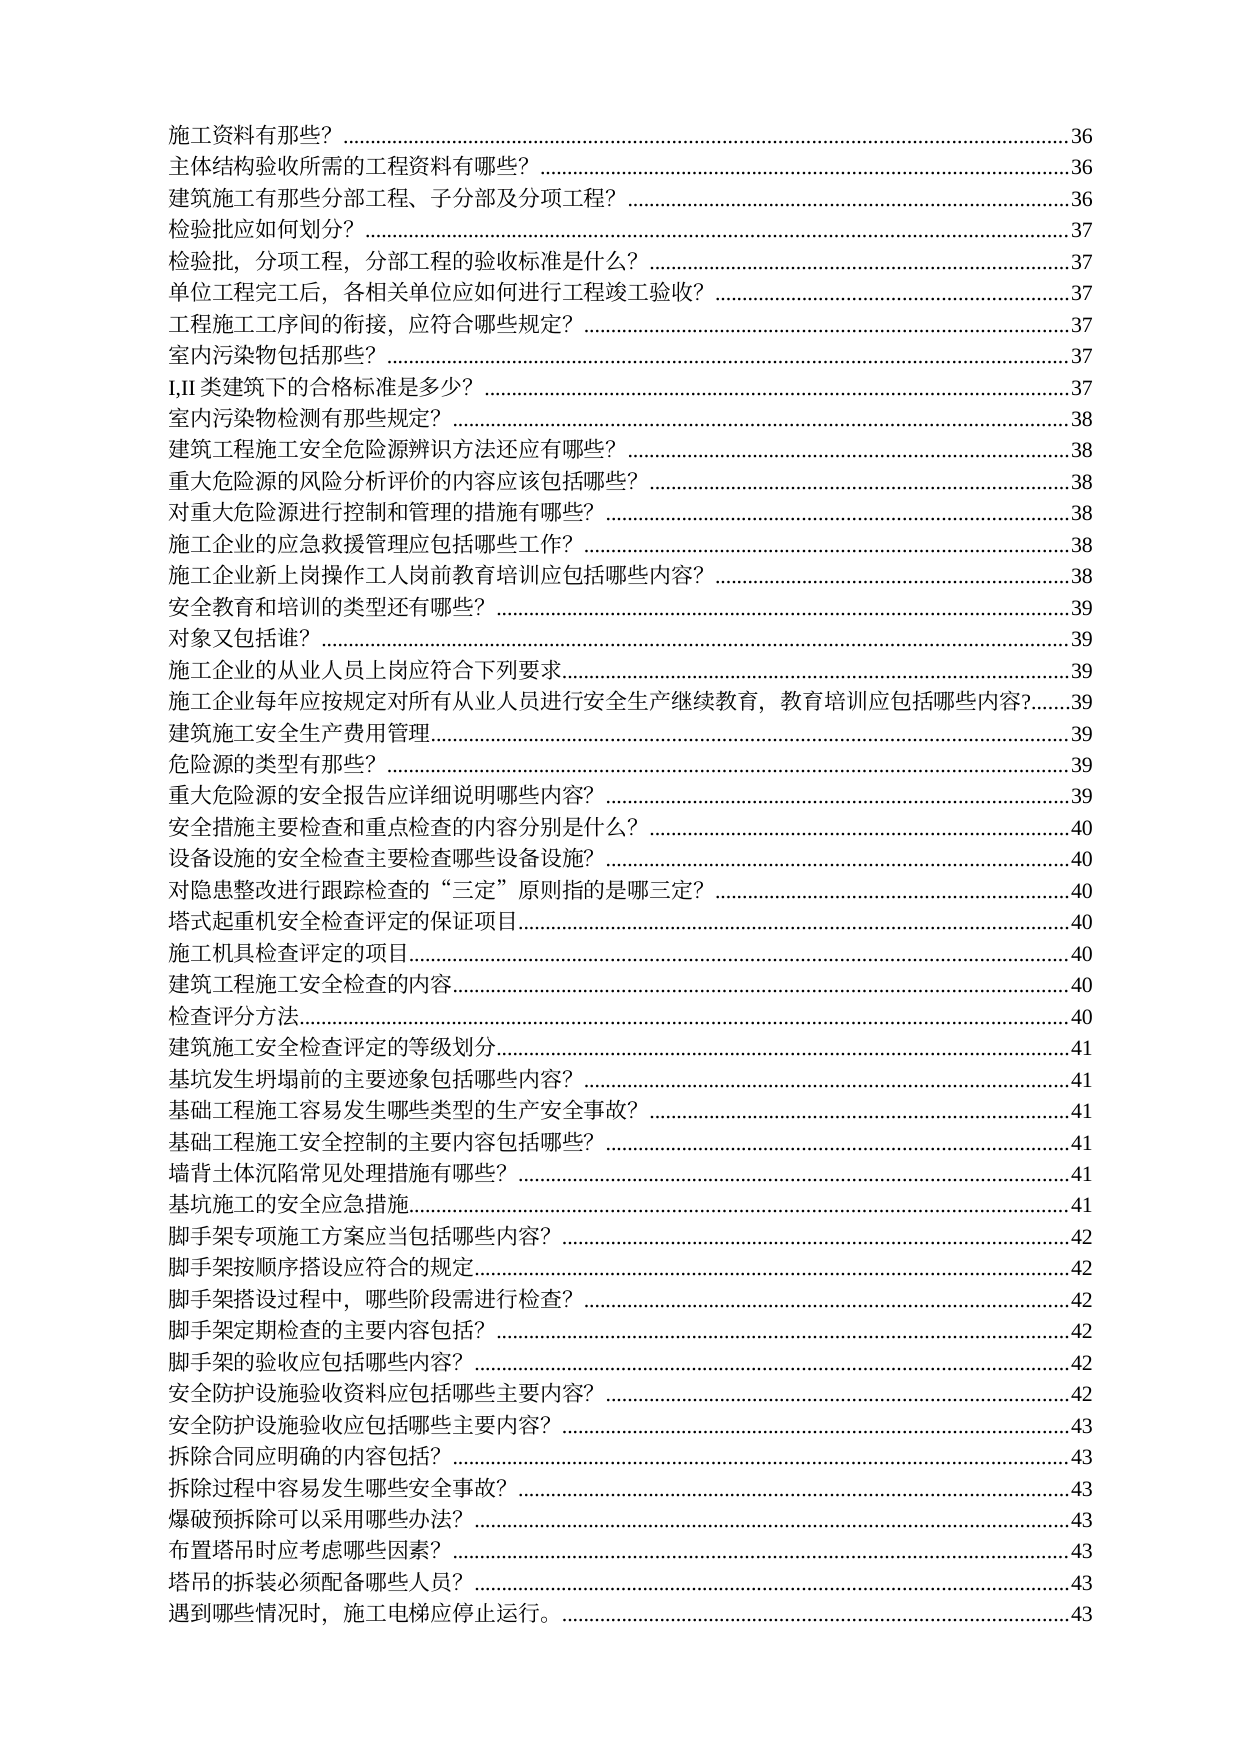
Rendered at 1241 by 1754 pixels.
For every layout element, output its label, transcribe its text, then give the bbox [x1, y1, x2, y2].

text I,II类建筑下的合格标准是多少？ 37 [118, 370, 1122, 401]
text 脚手架的验收应包括哪些内容？ 42 [118, 1345, 1122, 1376]
text 拆除合同应明确的内容包括？ 43 [118, 1439, 1122, 1471]
text 建筑施工安全生产费用管理 39 [118, 716, 1122, 747]
text 施工企业的应急救援管理应包括哪些工作？ 38 [118, 527, 1122, 558]
text 脚手架搭设过程中，哪些阶段需进行检查？ 42 [118, 1282, 1122, 1313]
text 基础工程施工容易发生哪些类型的生产安全事故？ 41 [118, 1093, 1122, 1125]
text 施工企业新上岗操作工人岗前教育培训应包括哪些内容？ 38 [118, 558, 1122, 590]
text 主体结构验收所需的工程资料有哪些？ 36 [118, 149, 1122, 181]
text 室内污染物包括那些？ 37 [118, 338, 1122, 370]
text 对重大危险源进行控制和管理的措施有哪些？ 38 [118, 496, 1122, 527]
text 脚手架按顺序搭设应符合的规定 42 [118, 1251, 1122, 1282]
text 安全教育和培训的类型还有哪些？ 39 [118, 590, 1122, 621]
text 脚手架专项施工方案应当包括哪些内容？ 42 [118, 1219, 1122, 1251]
text 对隐患整改进行跟踪检查的“三定”原则指的是哪三定？ 40 [118, 873, 1122, 904]
text 基坑发生坍塌前的主要迹象包括哪些内容？ 41 [118, 1062, 1122, 1093]
text 施工机具检查评定的项目 40 [118, 936, 1122, 967]
text 建筑施工安全检查评定的等级划分 41 [118, 1030, 1122, 1062]
text 爆破预拆除可以采用哪些办法？ 43 [118, 1502, 1122, 1534]
text 施工企业的从业人员上岗应符合下列要求 39 [118, 653, 1122, 684]
text 基础工程施工安全控制的主要内容包括哪些？ 41 [118, 1125, 1122, 1156]
text 基坑施工的安全应急措施 41 [118, 1188, 1122, 1219]
text 安全防护设施验收应包括哪些主要内容？ 43 [118, 1408, 1122, 1439]
text 建筑施工有那些分部工程、子分部及分项工程？ 36 [118, 181, 1122, 212]
text 布置塔吊时应考虑哪些因素？ 43 [118, 1534, 1122, 1565]
text 重大危险源的风险分析评价的内容应该包括哪些？ 38 [118, 464, 1122, 496]
text 塔式起重机安全检查评定的保证项目 40 [118, 904, 1122, 936]
text 施工企业每年应按规定对所有从业人员进行安全生产继续教育，教育培训应包括哪些内容? 39 [118, 684, 1122, 716]
text 设备设施的安全检查主要检查哪些设备设施？ 40 [118, 842, 1122, 873]
text 重大危险源的安全报告应详细说明哪些内容？ 39 [118, 779, 1122, 810]
text 危险源的类型有那些？ 39 [118, 747, 1122, 779]
text 拆除过程中容易发生哪些安全事故？ 43 [118, 1471, 1122, 1502]
text 检查评分方法 40 [118, 999, 1122, 1030]
text 工程施工工序间的衔接，应符合哪些规定？ 37 [118, 307, 1122, 338]
text 检验批应如何划分？ 37 [118, 212, 1122, 244]
text 检验批，分项工程，分部工程的验收标准是什么？ 37 [118, 244, 1122, 275]
text 建筑工程施工安全危险源辨识方法还应有哪些？ 38 [118, 433, 1122, 464]
text 脚手架定期检查的主要内容包括？ 42 [118, 1313, 1122, 1345]
text 安全措施主要检查和重点检查的内容分别是什么？ 40 [118, 810, 1122, 842]
text 安全防护设施验收资料应包括哪些主要内容？ 42 [118, 1376, 1122, 1408]
text 遇到哪些情况时，施工电梯应停止运行。 43 [118, 1597, 1122, 1628]
text 墙背土体沉陷常见处理措施有哪些？ 41 [118, 1156, 1122, 1188]
text 室内污染物检测有那些规定？ 38 [118, 401, 1122, 433]
text 塔吊的拆装必须配备哪些人员？ 43 [118, 1565, 1122, 1597]
text 对象又包括谁？ 39 [118, 621, 1122, 653]
text 单位工程完工后，各相关单位应如何进行工程竣工验收？ 37 [118, 275, 1122, 307]
text 建筑工程施工安全检查的内容 40 [118, 967, 1122, 999]
text 施工资料有那些？ 36 [118, 118, 1122, 149]
